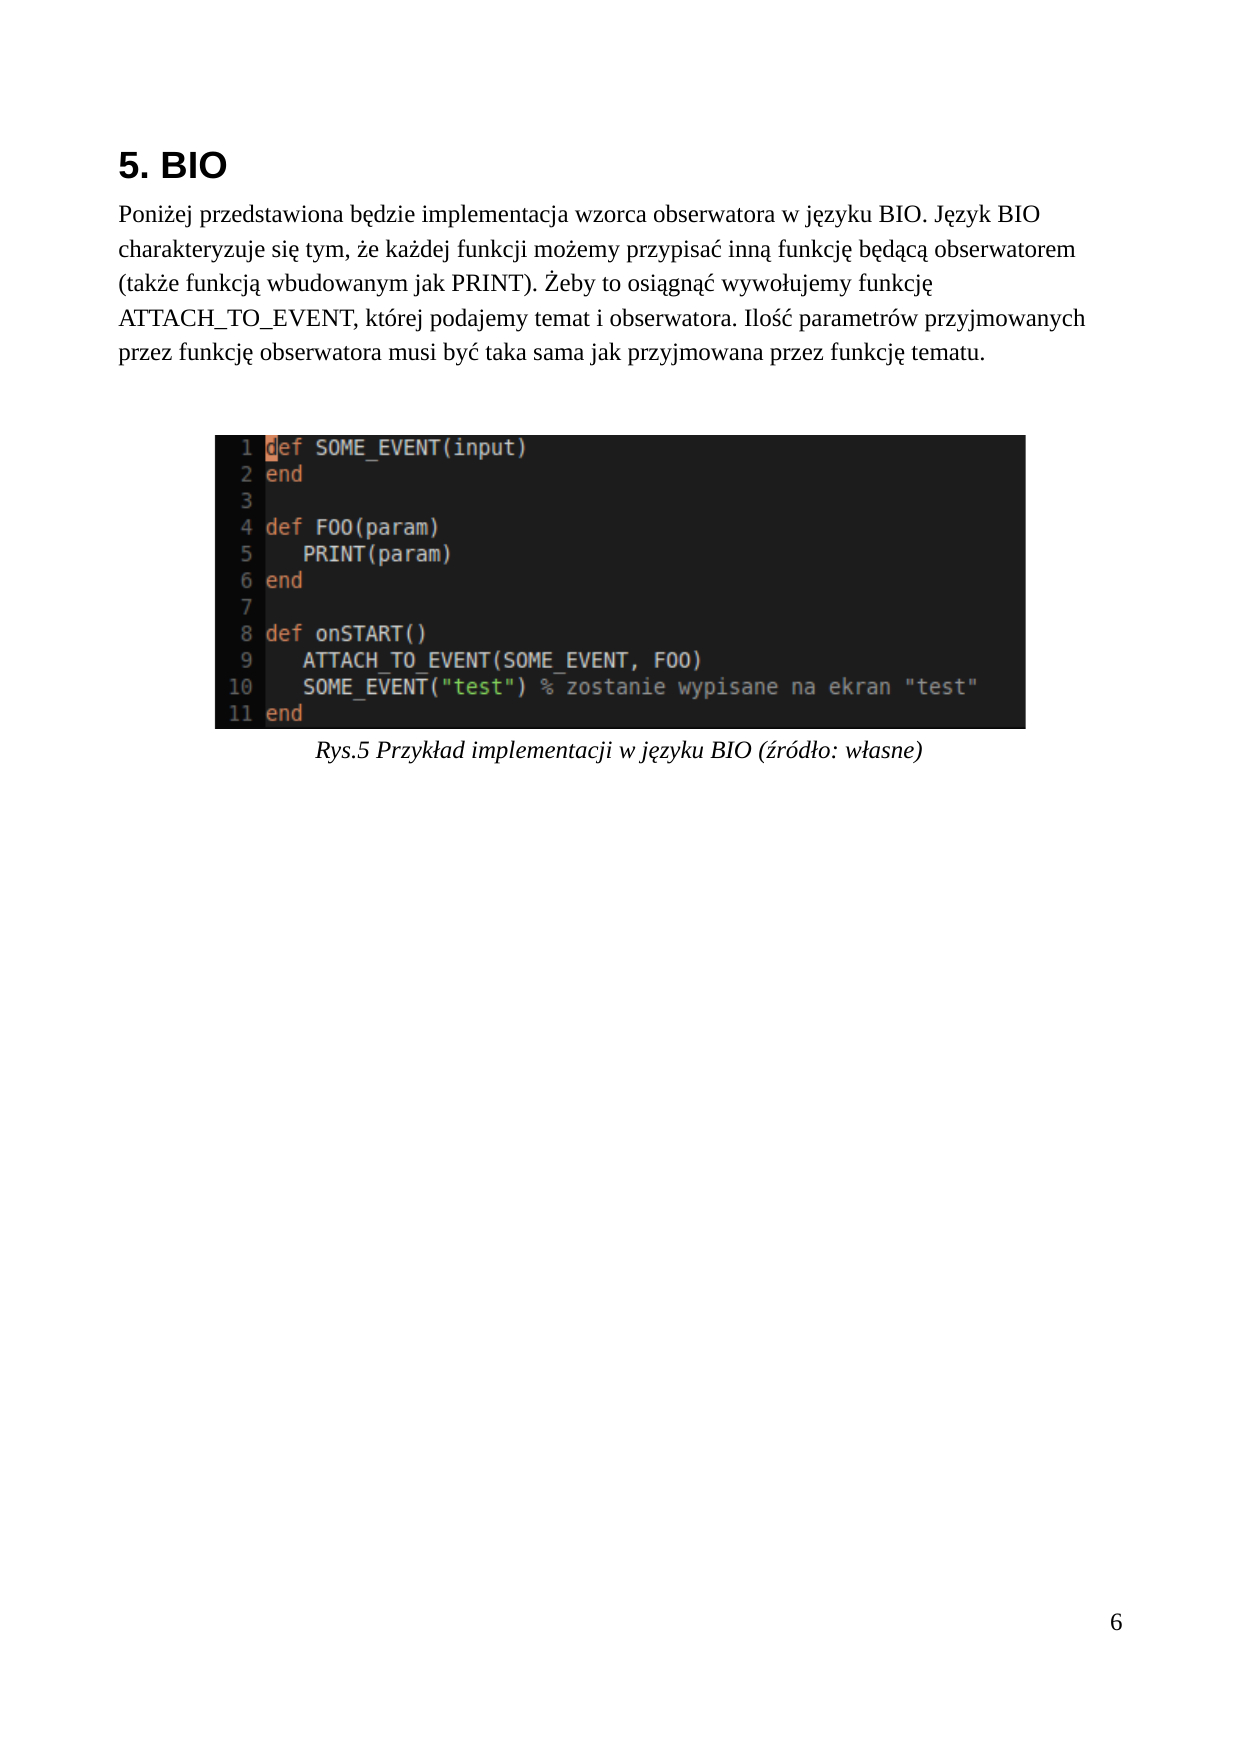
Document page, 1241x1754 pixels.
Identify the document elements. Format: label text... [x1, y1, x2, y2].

text Poniżej przedstawiona będzie implementacja wzorca obserwatora w języku BIO. Język BIO charakteryzuje się tym, że każdej funkcji możemy przypisać inną funkcję będącą obserwatorem (także funkcją wbudowanym jak PRINT). Żeby to osiągnąć wywołujemy funkcję ATTACH_TO_EVENT, której podajemy temat i obserwatora. Ilość parametrów przyjmowanych przez funkcję obserwatora musi być taka sama jak przyjmowana przez funkcję tematu. [118, 199, 1122, 366]
subtitle 5. BIO [118, 143, 1122, 187]
picture [214, 435, 1026, 729]
text Rys.5 Przykład implementacji w języku BIO (źródło: własne) [118, 729, 1122, 763]
